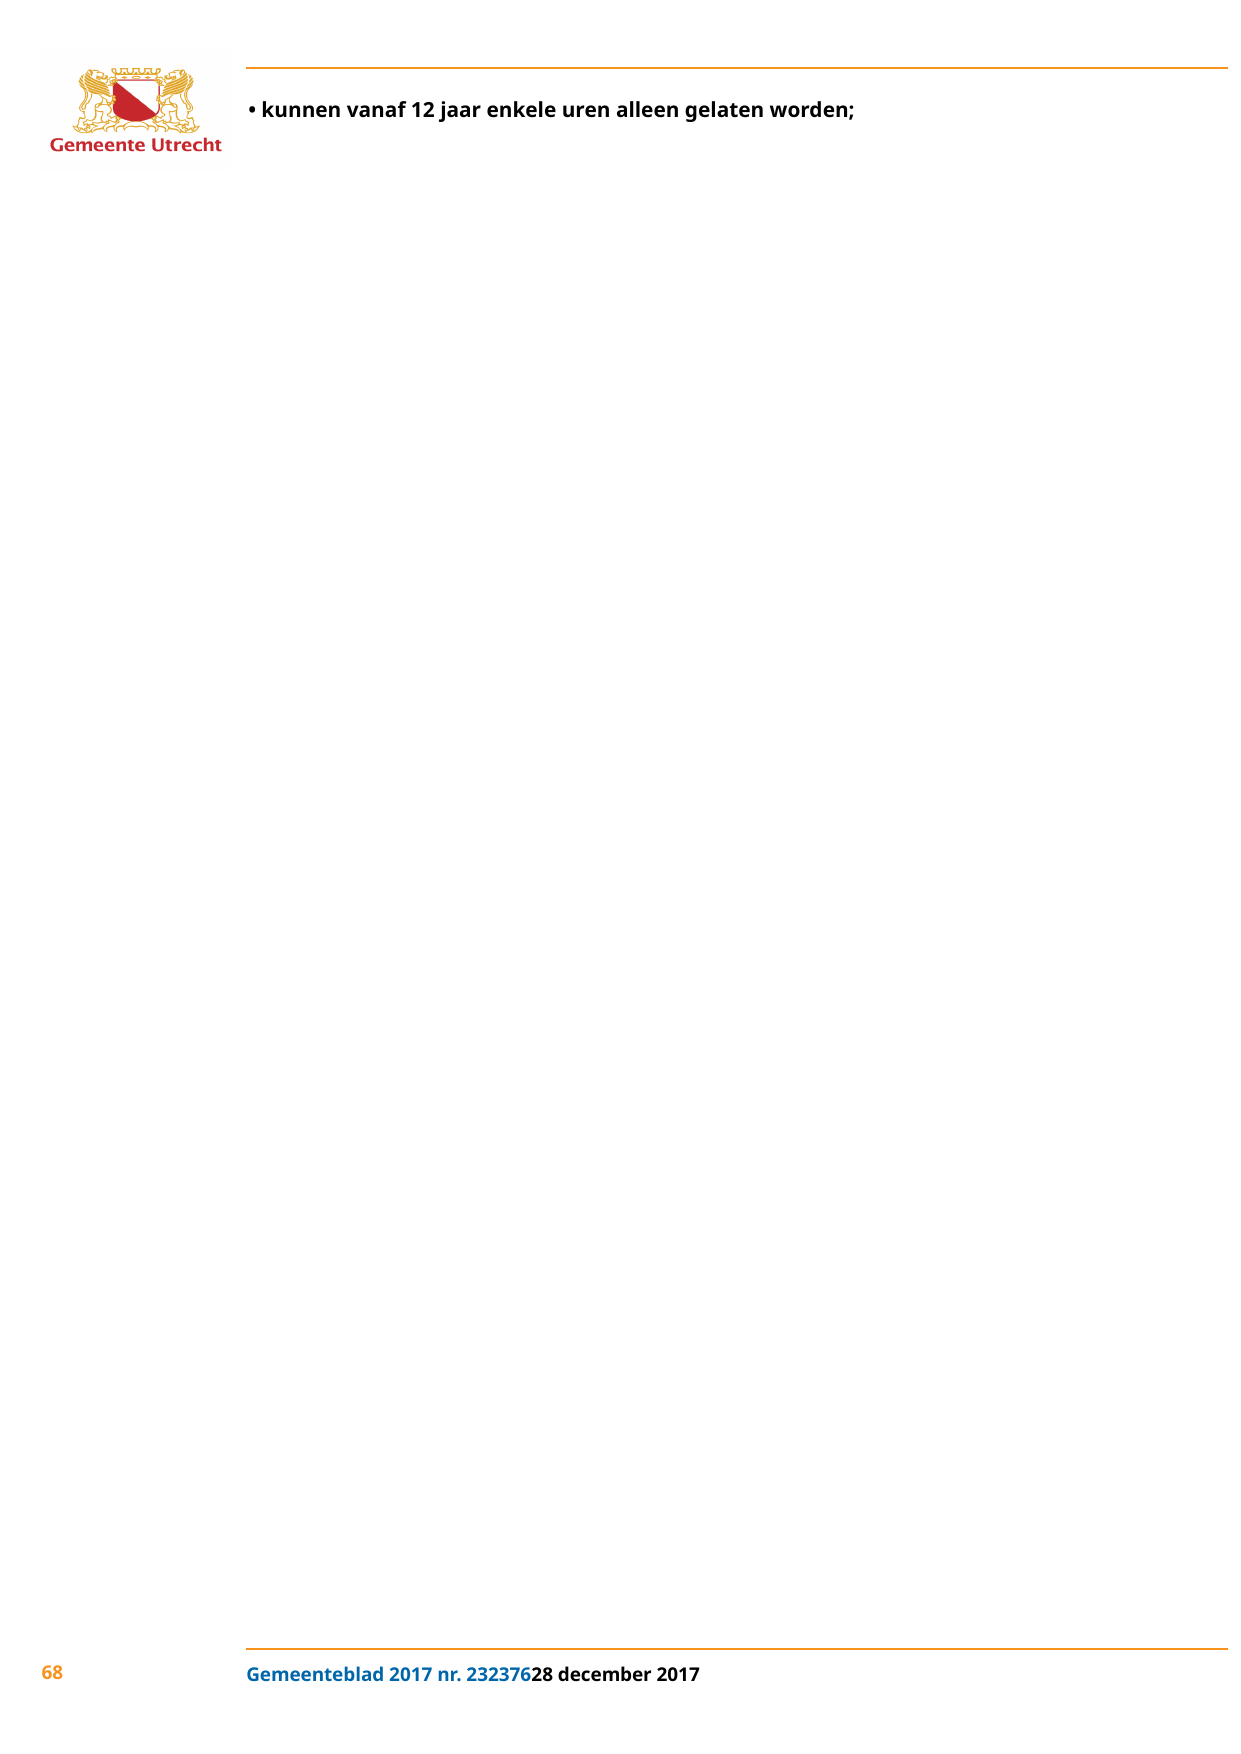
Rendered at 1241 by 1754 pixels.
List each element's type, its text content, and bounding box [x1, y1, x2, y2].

text • kunnen vanaf 12 jaar enkele uren alleen gelaten worden; [248, 95, 1152, 123]
picture [41, 47, 231, 172]
